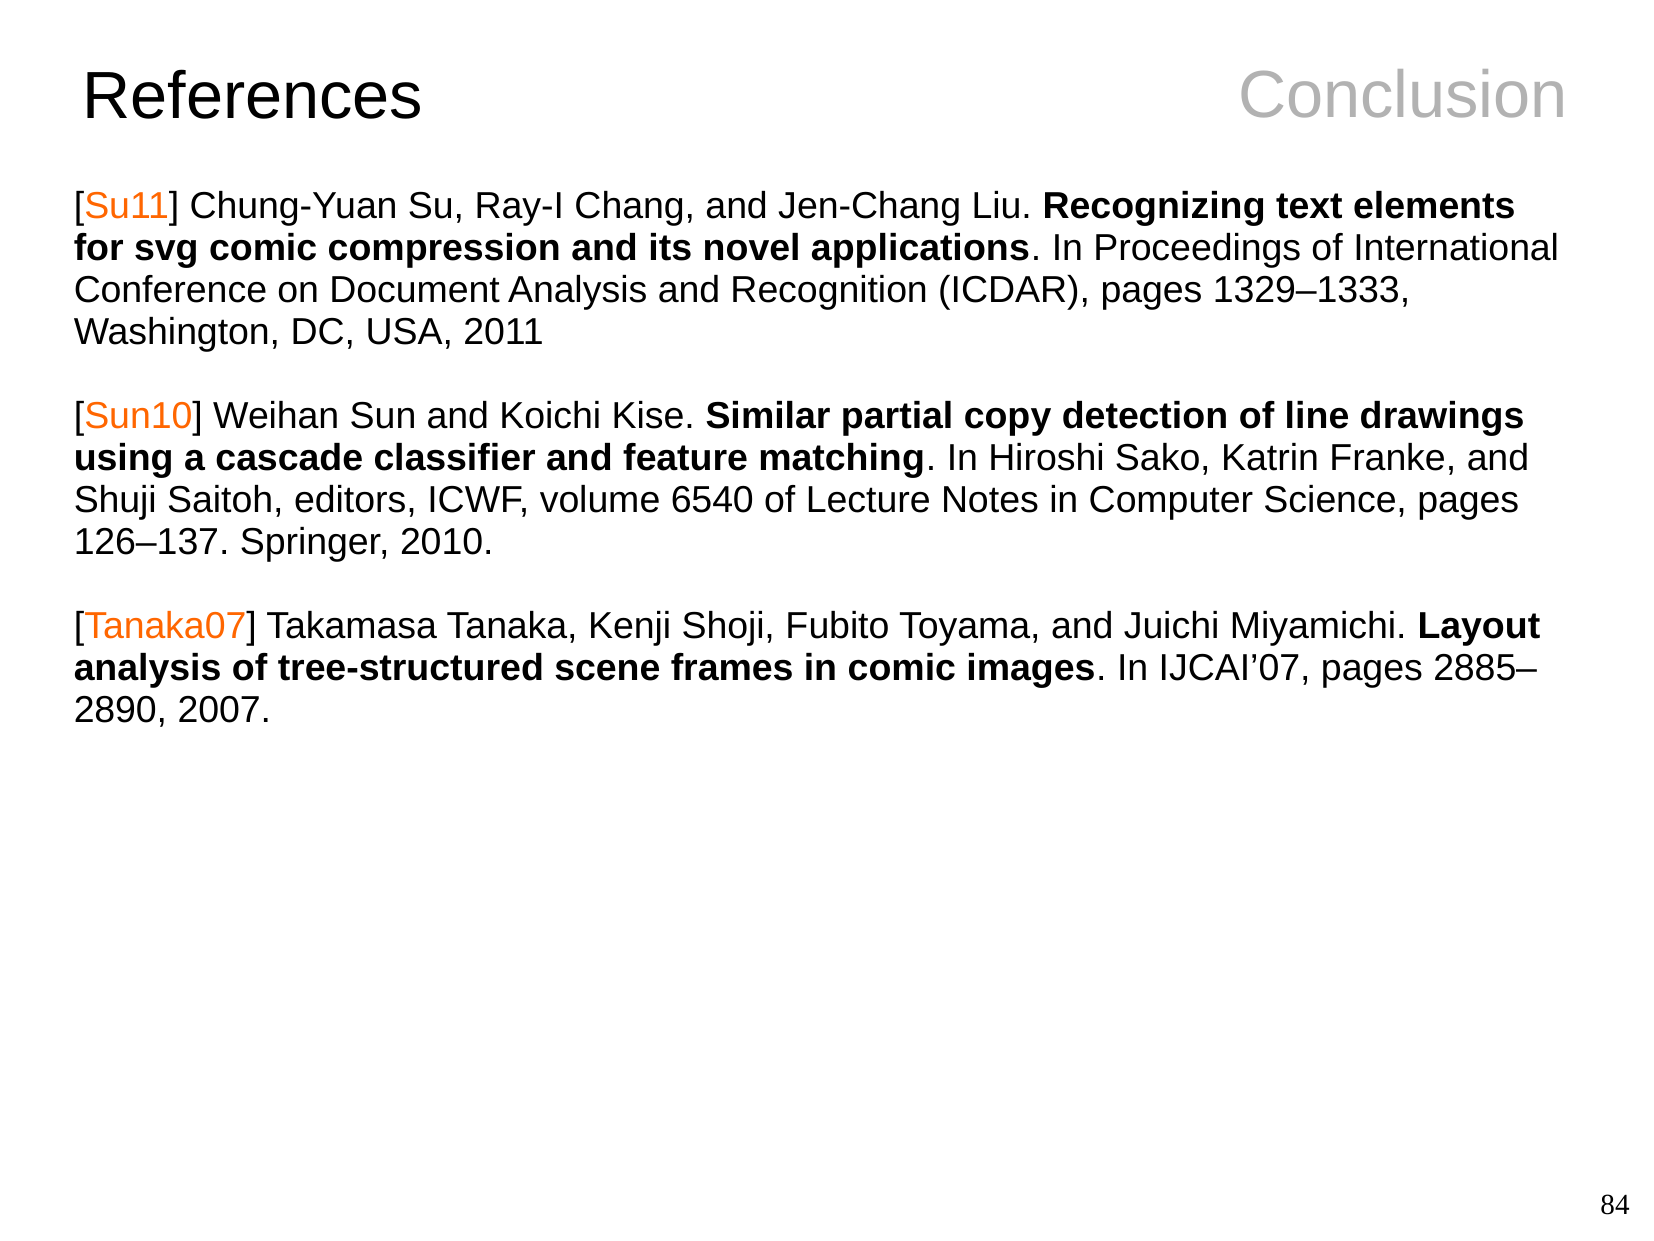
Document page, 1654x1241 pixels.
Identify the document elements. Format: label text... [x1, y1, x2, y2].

text_box [Su11] Chung-Yuan Su, Ray-I Chang, and Jen-Chang Liu. Recognizing text elements for svg comic compression and its novel applications. In Proceedings of International Conference on Document Analysis and Recognition (ICDAR), pages 1329–1333, Washington, DC, USA, 2011 [Sun10] Weihan Sun and Koichi Kise. Similar partial copy detection of line drawings using a cascade classifier and feature matching. In Hiroshi Sako, Katrin Franke, and Shuji Saitoh, editors, ICWF, volume 6540 of Lecture Notes in Computer Science, pages 126–137. Springer, 2010. [Tanaka07] Takamasa Tanaka, Kenji Shoji, Fubito Toyama, and Juichi Miyamichi. Layout analysis of tree-structured scene frames in comic images. In IJCAI’07, pages 2885–2890, 2007. [59, 177, 1619, 822]
title References [82, 49, 1571, 142]
